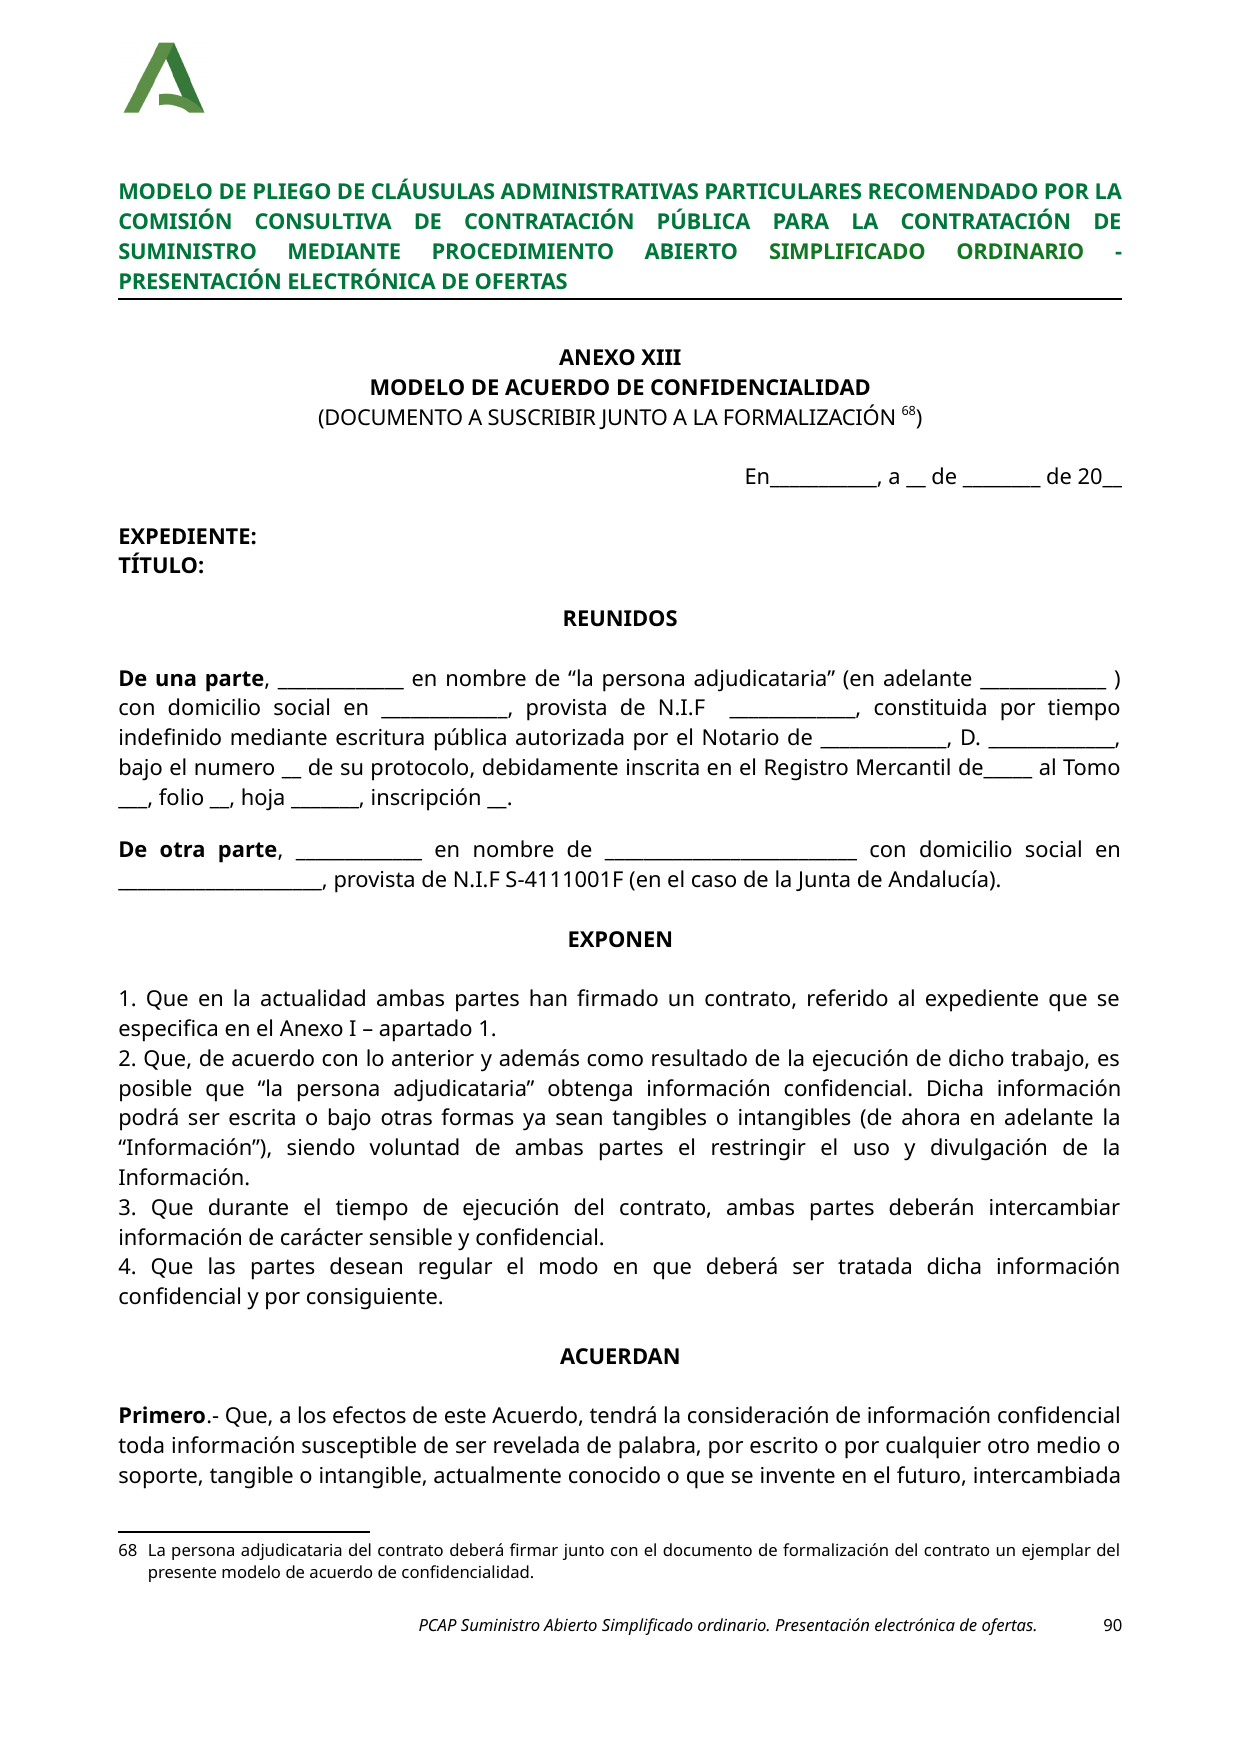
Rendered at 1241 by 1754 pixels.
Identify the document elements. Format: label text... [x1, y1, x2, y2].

text EXPEDIENTE: [118, 521, 1122, 551]
text ACUERDAN [118, 1341, 1122, 1371]
text 1. Que en la actualidad ambas partes han firmado un contrato, referido al expediente que se especifica en el Anexo I – apartado 1. [118, 983, 1122, 1043]
text En___________, a __ de ________ de 20__ [118, 461, 1122, 491]
text 4. Que las partes desean regular el modo en que deberá ser tratada dicha información confidencial y por consiguiente. [118, 1251, 1122, 1311]
text Primero.- Que, a los efectos de este Acuerdo, tendrá la consideración de información confidencial toda información susceptible de ser revelada de palabra, por escrito o por cualquier otro medio o soporte, tangible o intangible, actualmente conocido o que se invente en el futuro, intercambiada [118, 1400, 1122, 1490]
text La persona adjudicataria del contrato deberá firmar junto con el documento de formalización del contrato un ejemplar del presente modelo de acuerdo de confidencialidad. [118, 1538, 1122, 1584]
text EXPONEN [118, 924, 1122, 953]
text De una parte, _____________ en nombre de “la persona adjudicataria” (en adelante _____________ ) con domicilio social en _____________, provista de N.I.F _____________, constituida por tiempo indefinido mediante escritura pública autorizada por el Notario de _____________, D. _____________, bajo el numero __ de su protocolo, debidamente inscrita en el Registro Mercantil de_____ al Tomo ___, folio __, hoja _______, inscripción __. [118, 663, 1122, 812]
text 2. Que, de acuerdo con lo anterior y además como resultado de la ejecución de dicho trabajo, es posible que “la persona adjudicataria” obtenga información confidencial. Dicha información podrá ser escrita o bajo otras formas ya sean tangibles o intangibles (de ahora en adelante la “Información”), siendo voluntad de ambas partes el restringir el uso y divulgación de la Información. [118, 1043, 1122, 1192]
text ANEXO XIII [118, 342, 1122, 372]
text MODELO DE PLIEGO DE CLÁUSULAS ADMINISTRATIVAS PARTICULARES RECOMENDADO POR LA COMISIÓN CONSULTIVA DE CONTRATACIÓN PÚBLICA PARA LA CONTRATACIÓN DE SUMINISTRO MEDIANTE PROCEDIMIENTO ABIERTO SIMPLIFICADO ORDINARIO - PRESENTACIÓN ELECTRÓNICA DE OFERTAS [118, 176, 1122, 298]
text REUNIDOS [118, 603, 1122, 633]
text De otra parte, _____________ en nombre de __________________________ con domicilio social en _____________________, provista de N.I.F S-4111001F (en el caso de la Junta de Andalucía). [118, 834, 1122, 894]
text (DOCUMENTO A SUSCRIBIR JUNTO A LA FORMALIZACIÓN ) [118, 402, 1122, 431]
text TÍTULO: [118, 551, 1122, 580]
picture [119, 38, 209, 117]
text MODELO DE ACUERDO DE CONFIDENCIALIDAD [118, 372, 1122, 402]
text 3. Que durante el tiempo de ejecución del contrato, ambas partes deberán intercambiar información de carácter sensible y confidencial. [118, 1192, 1122, 1251]
